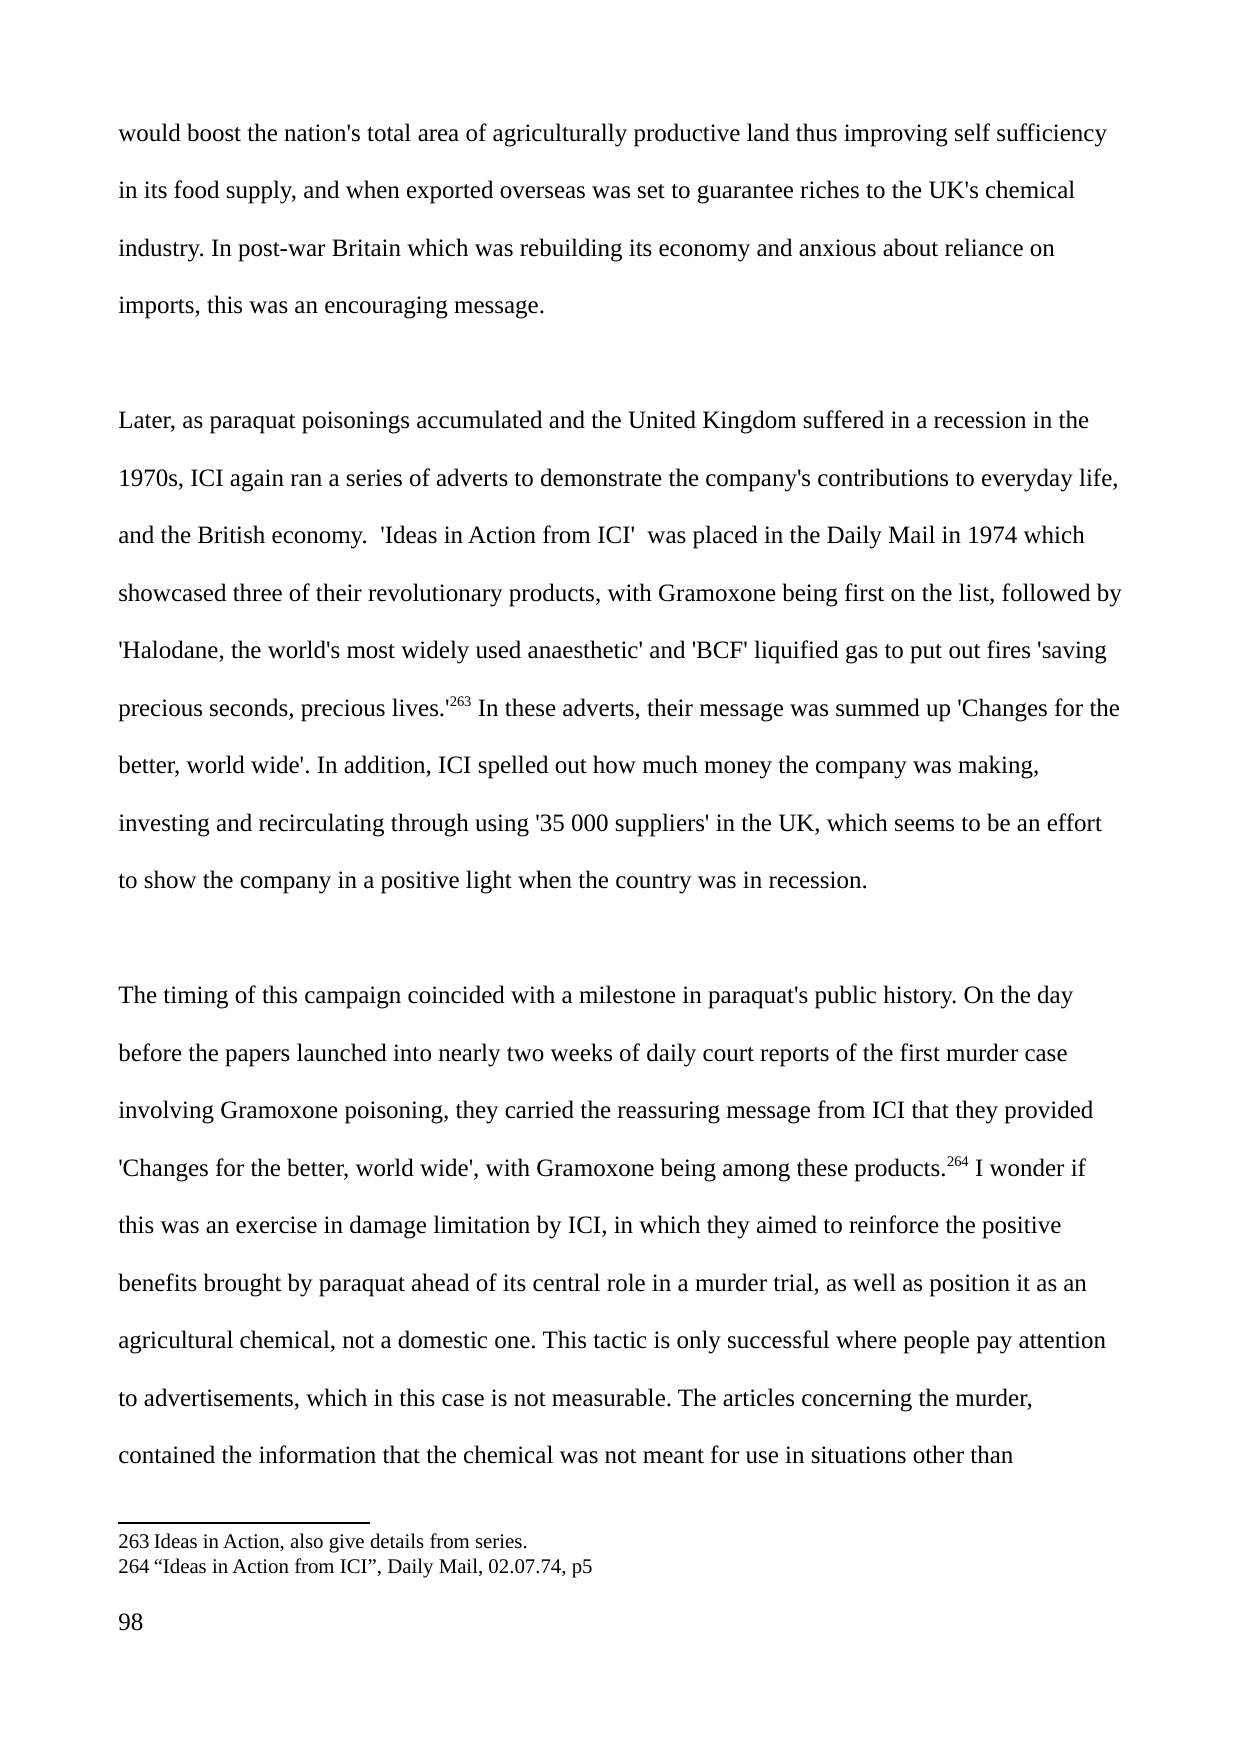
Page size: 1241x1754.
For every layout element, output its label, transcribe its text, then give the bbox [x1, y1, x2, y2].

text “Ideas in Action from ICI”, Daily Mail, 02.07.74, p5 [118, 1553, 1122, 1578]
text The timing of this campaign coincided with a milestone in paraquat's public history. On the day before the papers launched into nearly two weeks of daily court reports of the first murder case involving Gramoxone poisoning, they carried the reassuring message from ICI that they provided 'Changes for the better, world wide', with Gramoxone being among these products. I wonder if this was an exercise in damage limitation by ICI, in which they aimed to reinforce the positive benefits brought by paraquat ahead of its central role in a murder trial, as well as position it as an agricultural chemical, not a domestic one. This tactic is only successful where people pay attention to advertisements, which in this case is not measurable. The articles concerning the murder, contained the information that the chemical was not meant for use in situations other than [118, 981, 1122, 1469]
text Ideas in Action, also give details from series. [118, 1529, 1122, 1553]
text would boost the nation's total area of agriculturally productive land thus improving self sufficiency in its food supply, and when exported overseas was set to guarantee riches to the UK's chemical industry. In post-war Britain which was rebuilding its economy and anxious about reliance on imports, this was an encouraging message. [118, 118, 1122, 319]
text Later, as paraquat poisonings accumulated and the United Kingdom suffered in a recession in the 1970s, ICI again ran a series of adverts to demonstrate the company's contributions to everyday life, and the British economy. 'Ideas in Action from ICI' was placed in the Daily Mail in 1974 which showcased three of their revolutionary products, with Gramoxone being first on the list, followed by 'Halodane, the world's most widely used anaesthetic' and 'BCF' liquified gas to put out fires 'saving precious seconds, precious lives.' In these adverts, their message was summed up 'Changes for the better, world wide'. In addition, ICI spelled out how much money the company was making, investing and recirculating through using '35 000 suppliers' in the UK, which seems to be an effort to show the company in a positive light when the country was in recession. [118, 406, 1122, 894]
